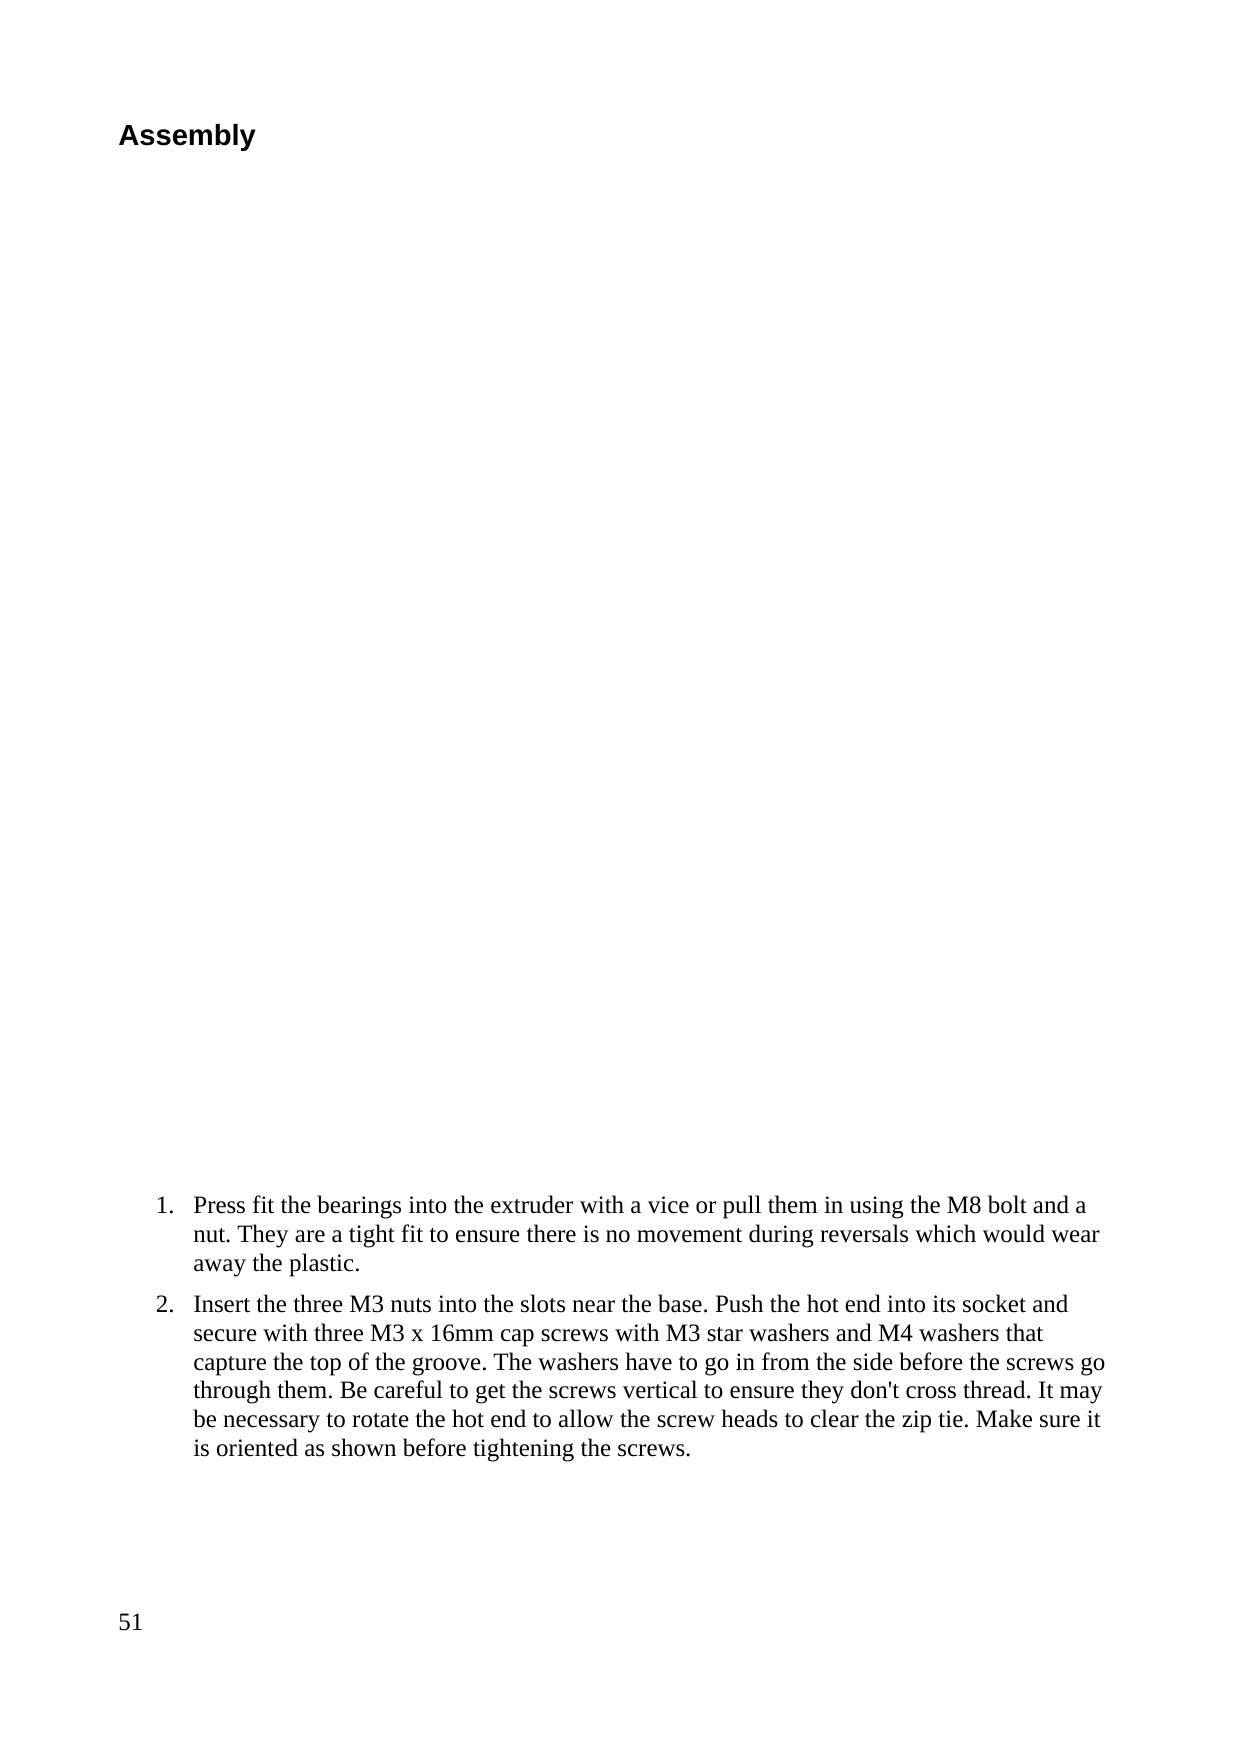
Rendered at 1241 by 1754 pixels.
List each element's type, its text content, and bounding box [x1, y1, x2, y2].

list Insert the three M3 nuts into the slots near the base. Push the hot end into its socket and secure with three M3 x 16mm cap screws with M3 star washers and M4 washers that capture the top of the groove. The washers have to go in from the side before the screws go through them. Be careful to get the screws vertical to ensure they don't cross thread. It may be necessary to rotate the hot end to allow the screw heads to clear the zip tie. Make sure it is oriented as shown before tightening the screws. [156, 1289, 1122, 1462]
list Press fit the bearings into the extruder with a vice or pull them in using the M8 bolt and a nut. They are a tight fit to ensure there is no movement during reversals which would wear away the plastic. [156, 1190, 1122, 1277]
subtitle Assembly [118, 118, 1122, 152]
